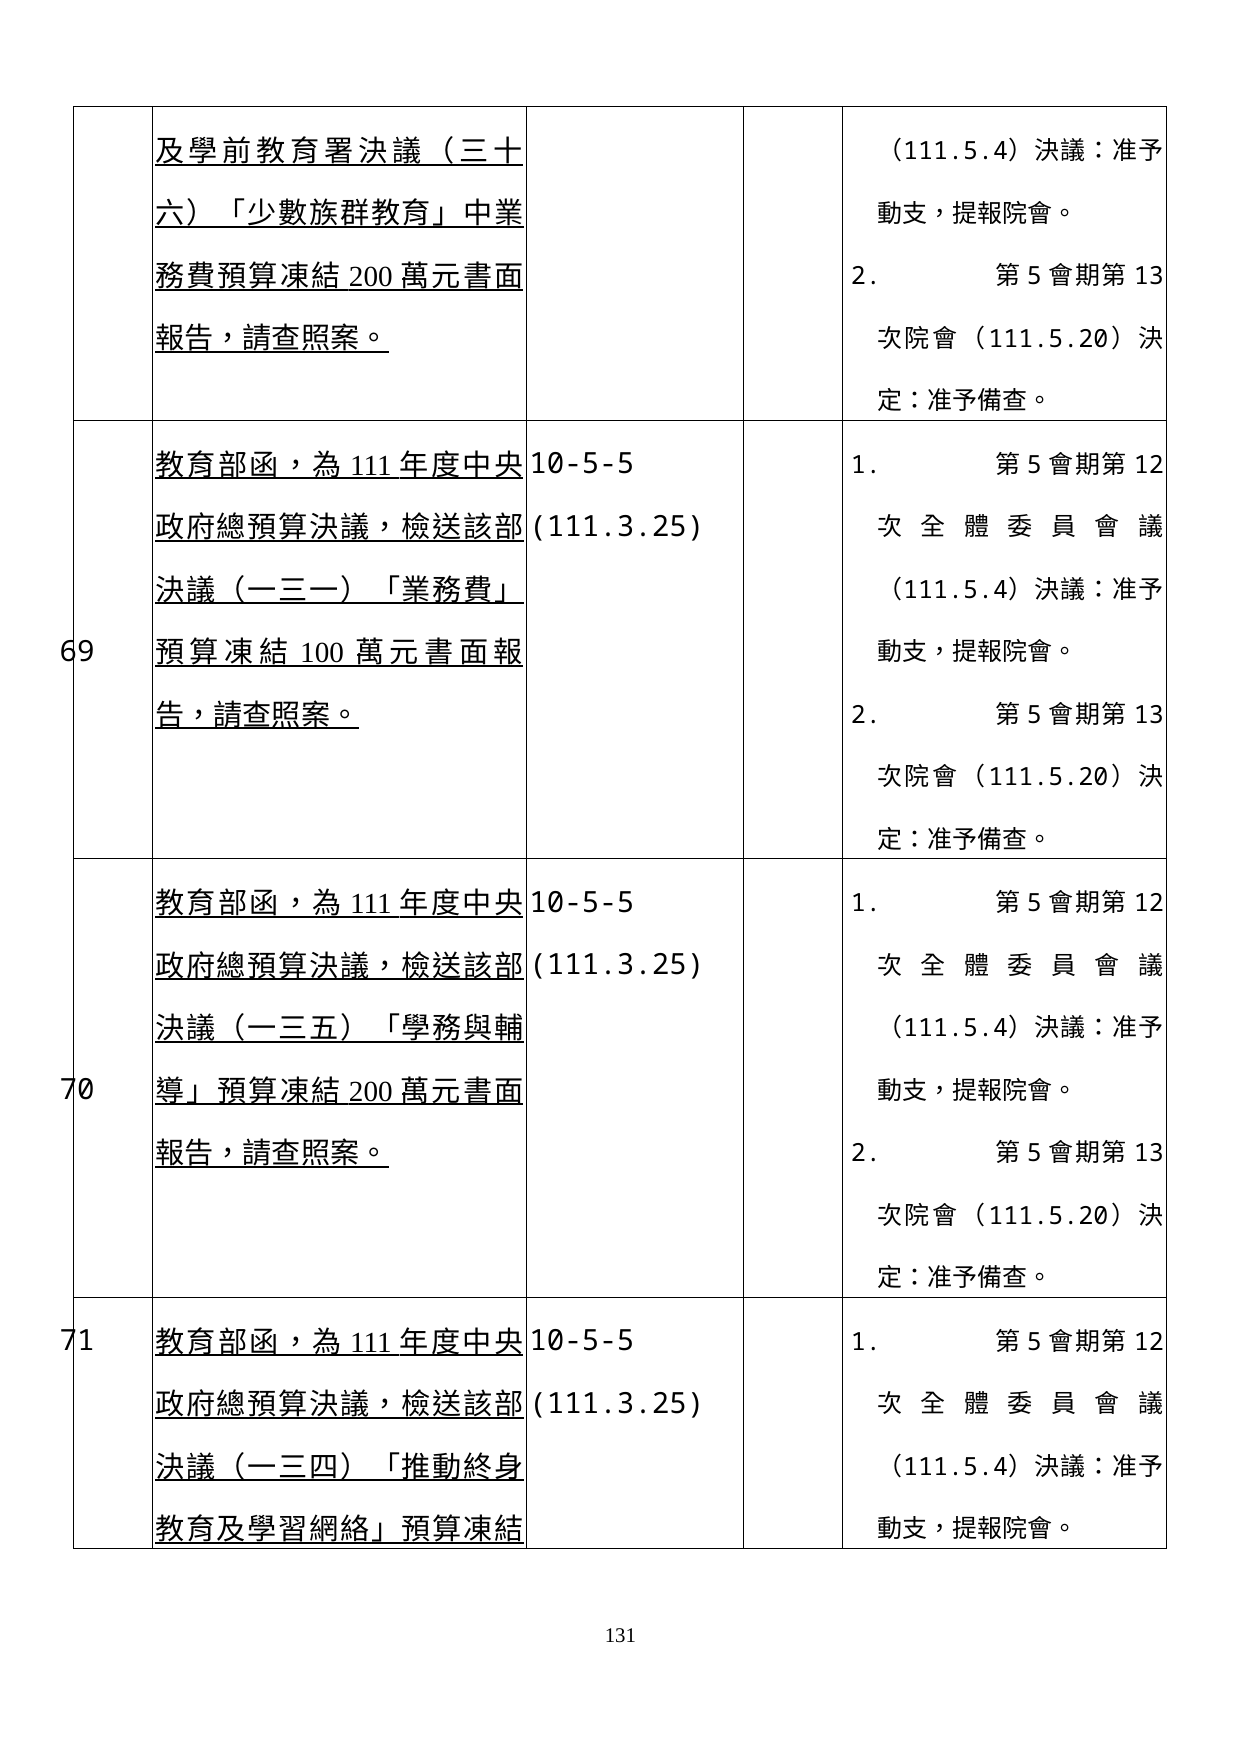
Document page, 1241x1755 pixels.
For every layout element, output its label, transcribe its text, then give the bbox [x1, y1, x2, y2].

table_cell 及學前教育署決議（三十六）「少數族群教育」中業務費預算凍結200萬元書面報告，請查照案。 [153, 107, 526, 419]
table_cell （111.5.4）決議：准予動支，提報院會。 2. 第5會期第13次院會（111.5.20）決定：准予備查。 [843, 107, 1166, 419]
table_cell 1. 第5會期第12次全體委員會議（111.5.4）決議：准予動支，提報院會。 2. 第5會期第13次院會（111.5.20）決定：准予備查。 [843, 859, 1166, 1297]
table_cell [74, 421, 152, 858]
table_cell [744, 107, 842, 419]
table_cell 教育部函，為111年度中央政府總預算決議，檢送該部決議（一三四）「推動終身教育及學習網絡」預算凍結 [153, 1298, 526, 1548]
table_cell 教育部函，為111年度中央政府總預算決議，檢送該部決議（一三五）「學務與輔導」預算凍結200萬元書面報告，請查照案。 [153, 859, 526, 1297]
table_cell [527, 107, 743, 419]
table_cell [74, 107, 152, 419]
table_cell 10-5-5 (111.3.25) [527, 421, 743, 858]
table_cell 1. 第5會期第12次全體委員會議（111.5.4）決議：准予動支，提報院會。 [843, 1298, 1166, 1548]
table_cell [744, 421, 842, 858]
table_cell [74, 1298, 152, 1548]
table_cell 10-5-5 (111.3.25) [527, 1298, 743, 1548]
table_cell 教育部函，為111年度中央政府總預算決議，檢送該部決議（一三一）「業務費」預算凍結100萬元書面報告，請查照案。 [153, 421, 526, 858]
table_cell [74, 859, 152, 1297]
table_cell [744, 859, 842, 1297]
table_cell 10-5-5 (111.3.25) [527, 859, 743, 1297]
table_cell [744, 1298, 842, 1548]
table_cell 1. 第5會期第12次全體委員會議（111.5.4）決議：准予動支，提報院會。 2. 第5會期第13次院會（111.5.20）決定：准予備查。 [843, 421, 1166, 858]
